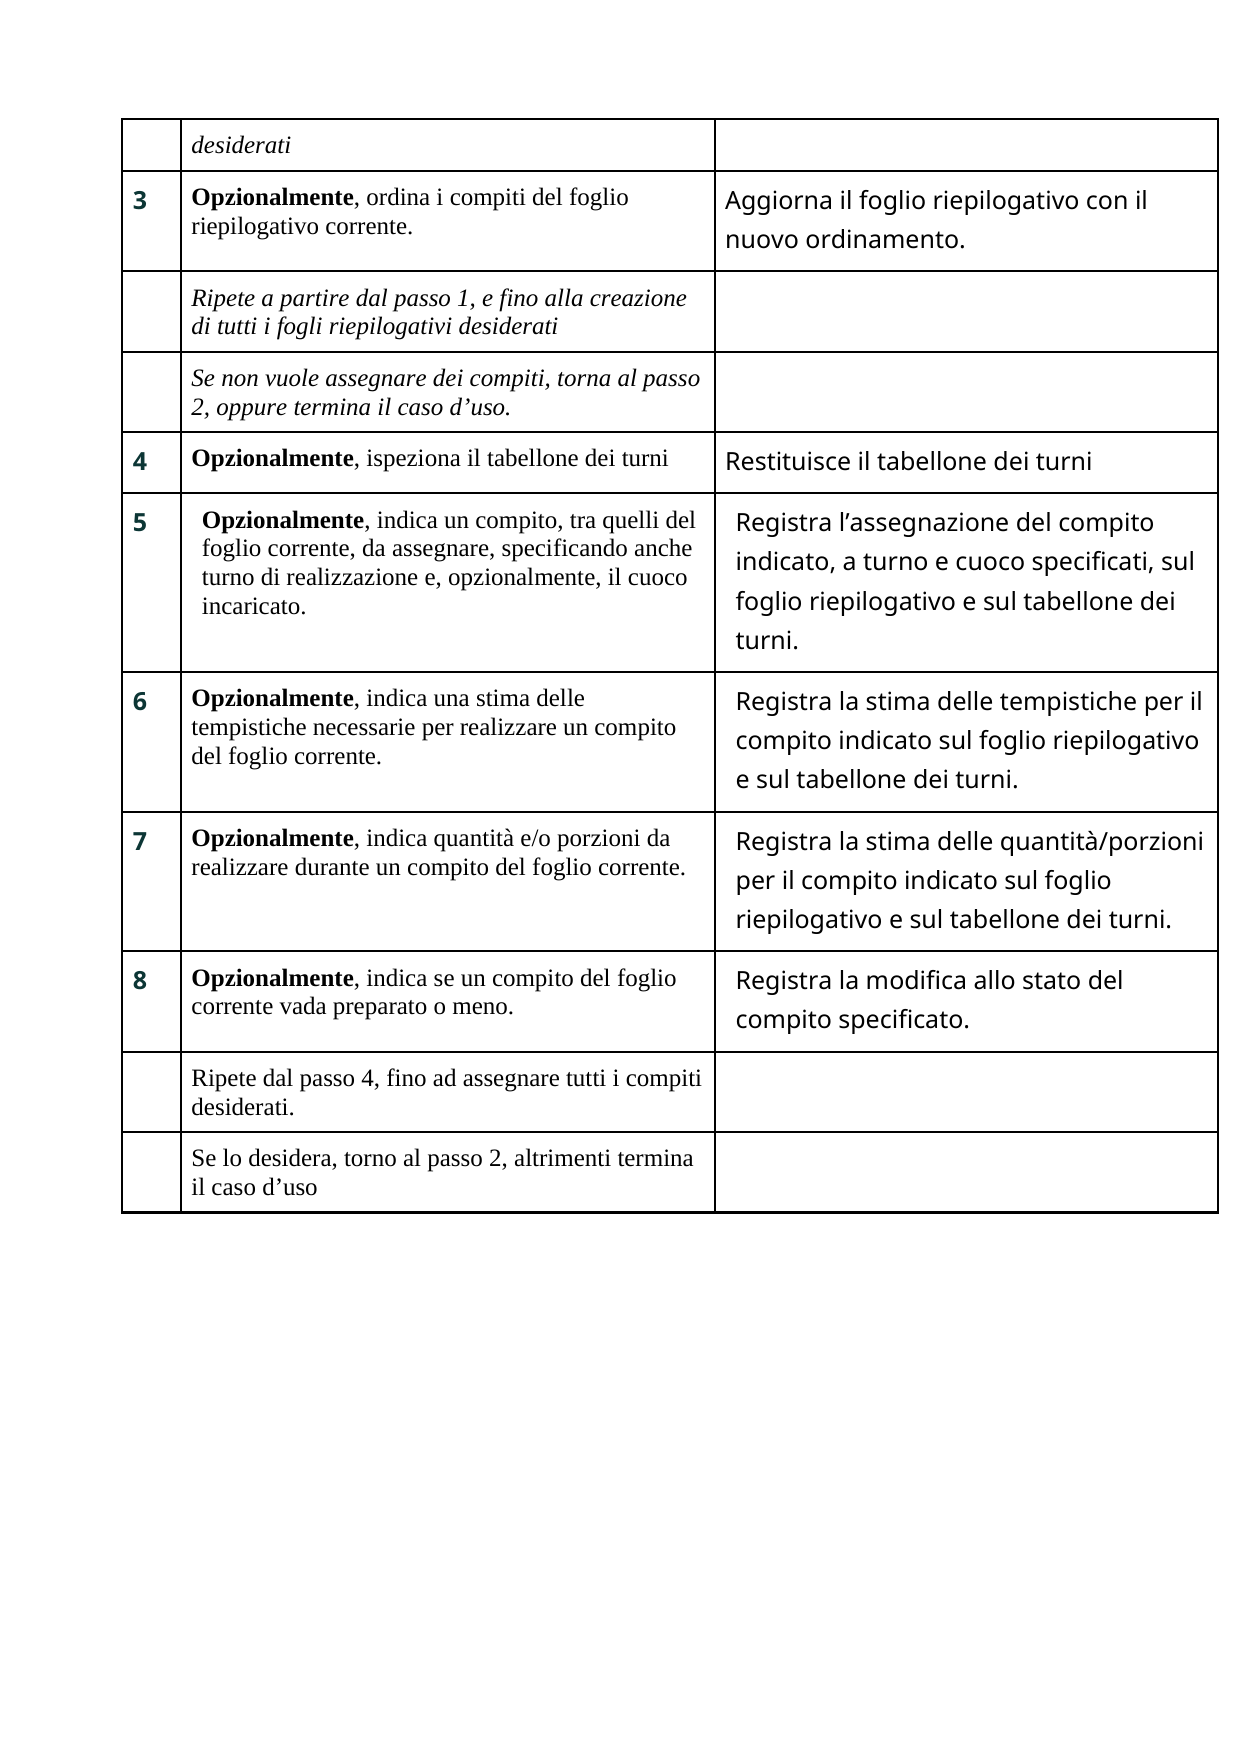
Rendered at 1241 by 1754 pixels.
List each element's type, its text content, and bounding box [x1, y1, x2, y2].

table_cell 6 [123, 673, 180, 811]
table_cell 4 [123, 433, 180, 492]
table_cell desiderati [182, 120, 714, 170]
table_cell Opzionalmente, indica quantità e/o porzioni da realizzare durante un compito del foglio corrente. [182, 813, 714, 950]
table_cell Opzionalmente, ispeziona il tabellone dei turni [182, 433, 714, 492]
table_cell Opzionalmente, indica un compito, tra quelli del foglio corrente, da assegnare, specificando anche turno di realizzazione e, opzionalmente, il cuoco incaricato. [182, 494, 714, 671]
table_cell [123, 1133, 180, 1211]
table_cell [716, 1053, 1217, 1131]
table_cell Opzionalmente, indica se un compito del foglio corrente vada preparato o meno. [182, 952, 714, 1051]
table_cell Ripete a partire dal passo 1, e fino alla creazione di tutti i fogli riepilogativi desiderati [182, 272, 714, 351]
table_cell Opzionalmente, ordina i compiti del foglio riepilogativo corrente. [182, 172, 714, 270]
table_cell Ripete dal passo 4, fino ad assegnare tutti i compiti desiderati. [182, 1053, 714, 1131]
table_cell Registra la stima delle tempistiche per il compito indicato sul foglio riepilogativo e sul tabellone dei turni. [716, 673, 1217, 811]
table_cell [123, 1053, 180, 1131]
table_cell [716, 353, 1217, 431]
table_cell 3 [123, 172, 180, 270]
table_cell Registra la modifica allo stato del compito specificato. [716, 952, 1217, 1051]
table_cell 7 [123, 813, 180, 950]
table_cell Registra la stima delle quantità/porzioni per il compito indicato sul foglio riepilogativo e sul tabellone dei turni. [716, 813, 1217, 950]
table_cell Aggiorna il foglio riepilogativo con il nuovo ordinamento. [716, 172, 1217, 270]
table_cell [716, 120, 1217, 170]
table_cell [716, 1133, 1217, 1211]
table_cell Se non vuole assegnare dei compiti, torna al passo 2, oppure termina il caso d’uso. [182, 353, 714, 431]
table_cell Registra l’assegnazione del compito indicato, a turno e cuoco specificati, sul foglio riepilogativo e sul tabellone dei turni. [716, 494, 1217, 671]
table_cell [123, 120, 180, 170]
table_cell [123, 272, 180, 351]
table_cell Se lo desidera, torno al passo 2, altrimenti termina il caso d’uso [182, 1133, 714, 1211]
table_cell Restituisce il tabellone dei turni [716, 433, 1217, 492]
table_cell [123, 353, 180, 431]
table_cell Opzionalmente, indica una stima delle tempistiche necessarie per realizzare un compito del foglio corrente. [182, 673, 714, 811]
table_cell [716, 272, 1217, 351]
table_cell 8 [123, 952, 180, 1051]
table_cell 5 [123, 494, 180, 671]
